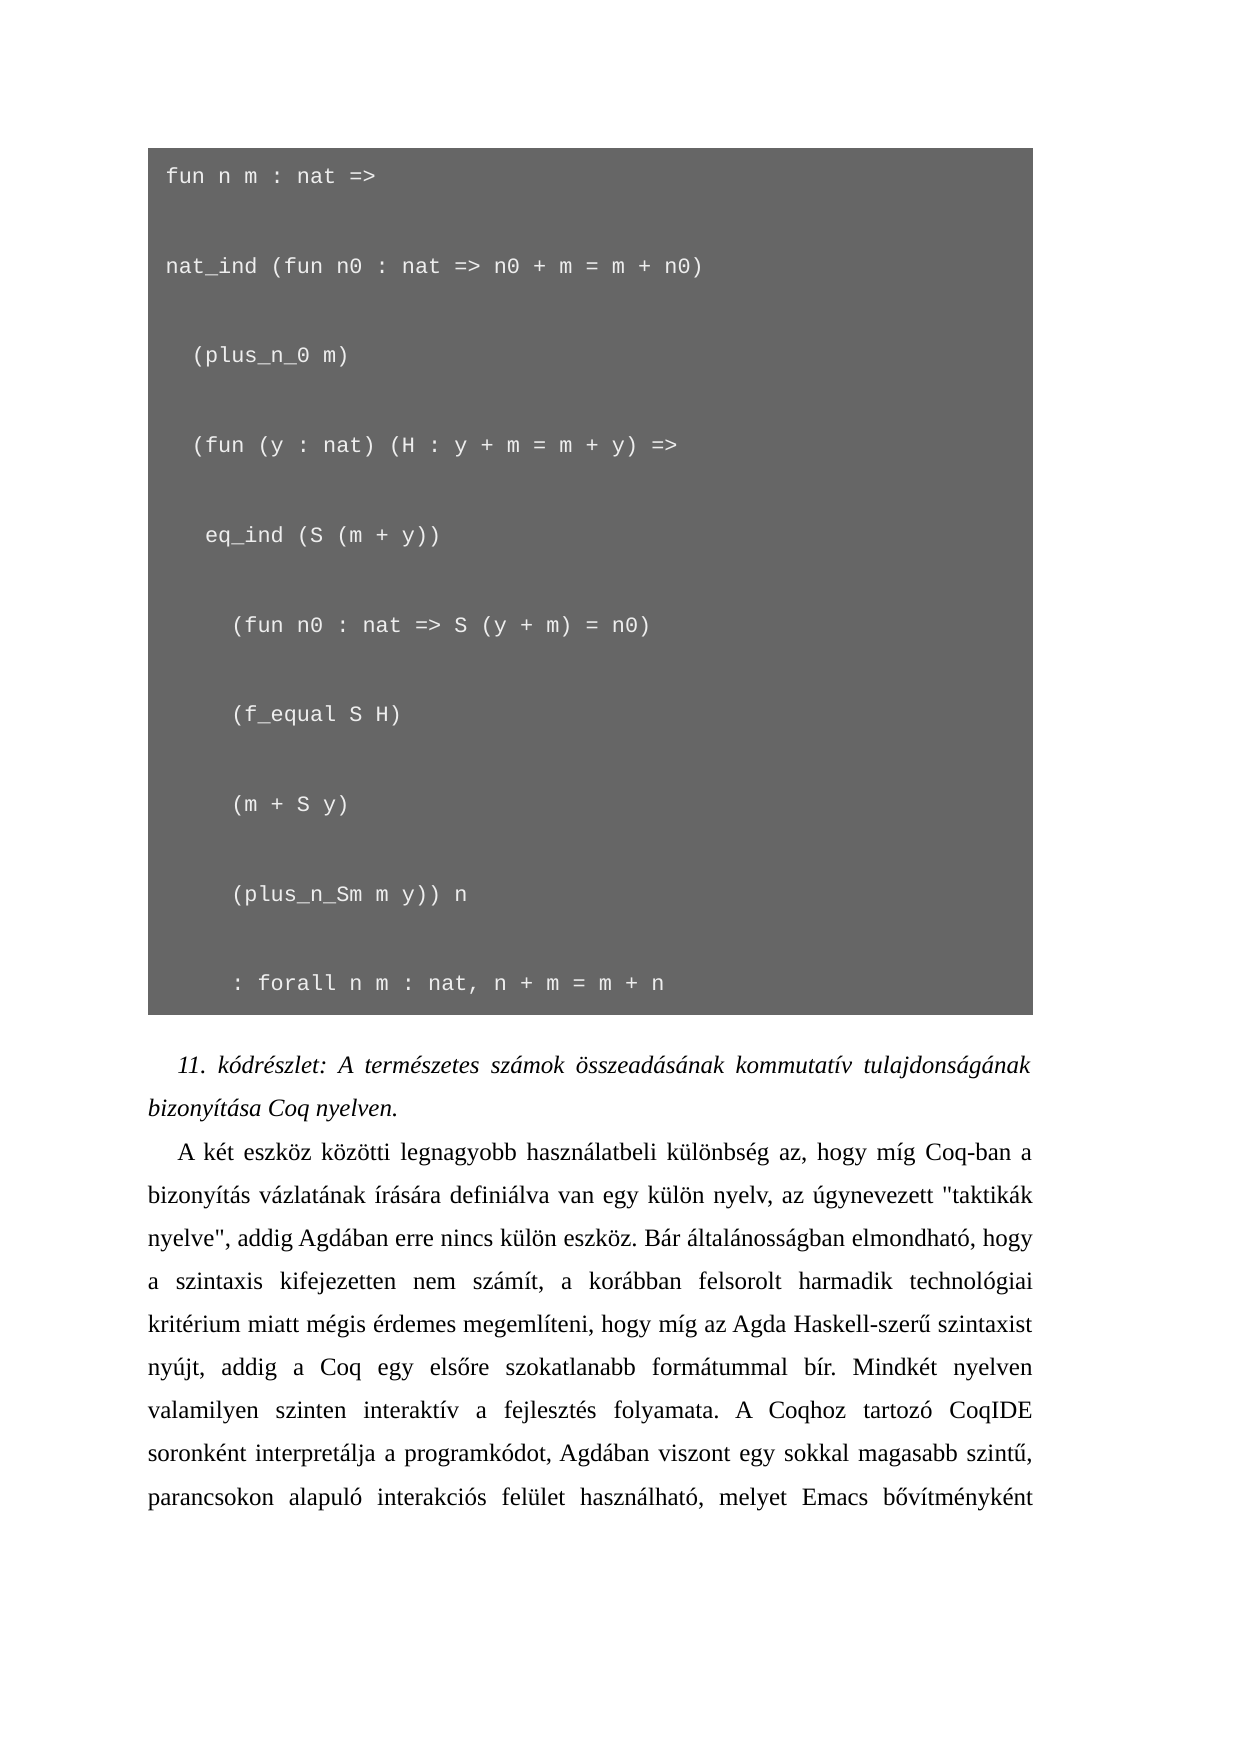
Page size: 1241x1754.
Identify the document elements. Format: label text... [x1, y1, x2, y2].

text (plus_n_0 m) [148, 327, 1033, 369]
text (plus_n_Sm m y)) n [148, 865, 1033, 908]
text nat_ind (fun n0 : nat => n0 + m = m + n0) [148, 237, 1033, 280]
text (m + S y) [148, 775, 1033, 818]
text A két eszköz közötti legnagyobb használatbeli különbség az, hogy míg Coq-ban a bizonyítás vázlatának írására definiálva van egy külön nyelv, az úgynevezett "taktikák nyelve", addig Agdában erre nincs külön eszköz. Bár általánosságban elmondható, hogy a szintaxis kifejezetten nem számít, a korábban felsorolt harmadik technológiai kritérium miatt mégis érdemes megemlíteni, hogy míg az Agda Haskell-szerű szintaxist nyújt, addig a Coq egy elsőre szokatlanabb formátummal bír. Mindkét nyelven valamilyen szinten interaktív a fejlesztés folyamata. A Coqhoz tartozó CoqIDE soronként interpretálja a programkódot, Agdában viszont egy sokkal magasabb szintű, parancsokon alapuló interakciós felület használható, melyet Emacs bővítményként [148, 1137, 1033, 1510]
text (fun n0 : nat => S (y + m) = n0) [148, 596, 1033, 638]
text eq_ind (S (m + y)) [148, 506, 1033, 549]
text : forall n m : nat, n + m = m + n [148, 955, 1033, 1015]
text 11. kódrészlet: A természetes számok összeadásának kommutatív tulajdonságának bizonyítása Coq nyelven. [148, 1050, 1033, 1122]
text (f_equal S H) [148, 686, 1033, 728]
text (fun (y : nat) (H : y + m = m + y) => [148, 417, 1033, 459]
text fun n m : nat => [148, 148, 1033, 190]
